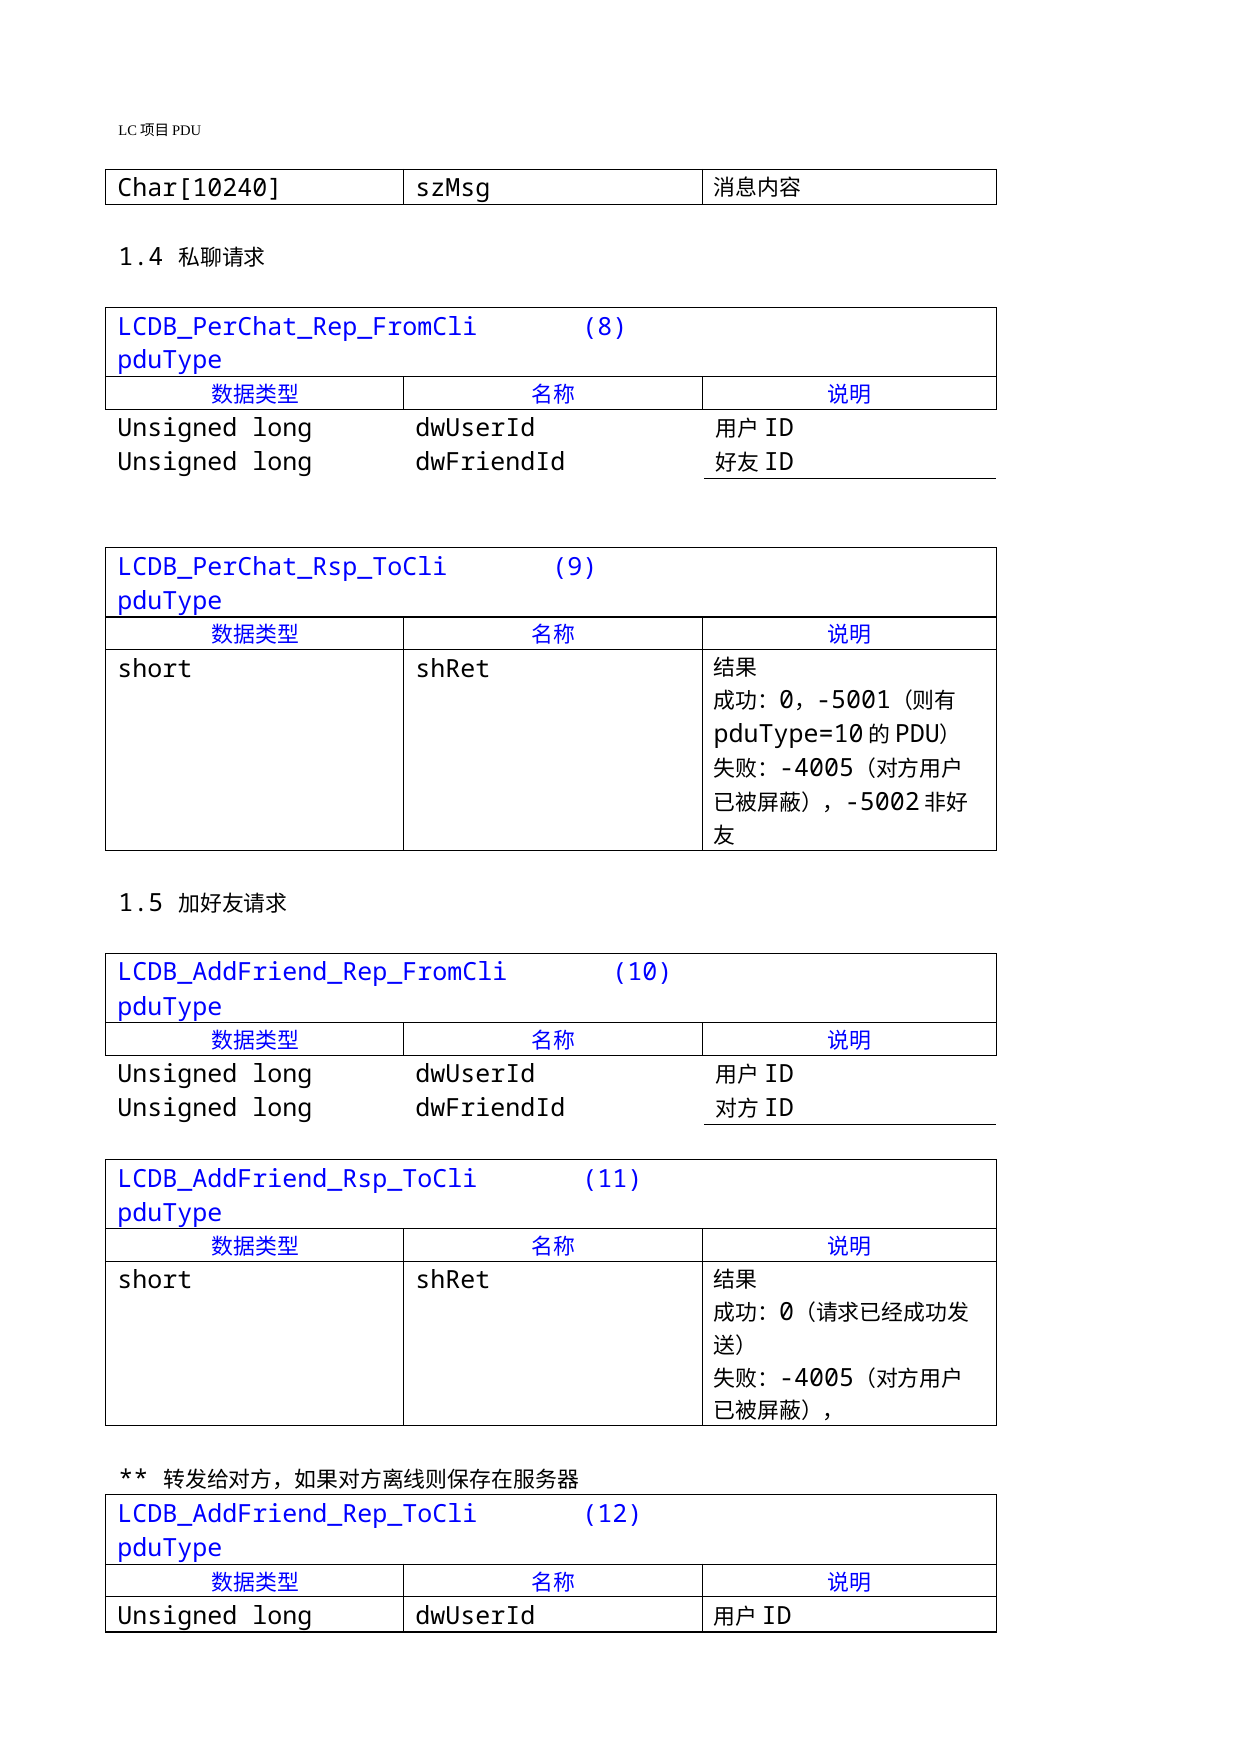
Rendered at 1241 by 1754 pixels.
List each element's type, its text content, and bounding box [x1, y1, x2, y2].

table_cell Unsigned long [106, 444, 404, 478]
table_cell shRet [404, 1262, 702, 1425]
table_cell 说明 [703, 1229, 996, 1261]
table_cell szMsg [404, 170, 702, 204]
table_cell 说明 [703, 377, 996, 409]
table_header LCDB_PerChat_Rep_FromCli (8) pduType [106, 308, 996, 376]
table_cell dwFriendId [404, 1090, 704, 1124]
table_cell 数据类型 [106, 618, 403, 649]
table_cell 消息内容 [703, 170, 996, 204]
table_cell 用户ID [703, 1597, 996, 1631]
table_header LCDB_AddFriend_Rep_ToCli (12) pduType [106, 1495, 996, 1563]
table_cell dwFriendId [404, 444, 704, 478]
table_cell Unsigned long [106, 1090, 404, 1124]
table_cell 对方ID [704, 1090, 996, 1124]
table_cell Unsigned long [106, 1597, 403, 1631]
table_cell 名称 [404, 1023, 702, 1055]
table_cell 数据类型 [106, 1023, 403, 1055]
table_cell shRet [404, 650, 702, 850]
table_cell Unsigned long [106, 1056, 404, 1090]
text 1.5 加好友请求 [118, 885, 1122, 919]
table_cell 数据类型 [106, 1229, 403, 1261]
table_cell dwUserId [404, 410, 704, 444]
table_cell short [106, 650, 403, 850]
text 1.4 私聊请求 [118, 239, 1122, 273]
table_cell Char[10240] [106, 170, 403, 204]
table_cell 好友ID [704, 444, 996, 478]
table_header LCDB_AddFriend_Rsp_ToCli (11) pduType [106, 1160, 996, 1228]
table_cell 说明 [703, 1023, 996, 1055]
table_cell dwUserId [404, 1597, 702, 1631]
table_cell 名称 [404, 618, 702, 649]
table_cell 数据类型 [106, 1565, 403, 1596]
table_cell Unsigned long [106, 410, 404, 444]
table_cell 名称 [404, 377, 702, 409]
text ** 转发给对方，如果对方离线则保存在服务器 [118, 1460, 1122, 1494]
table_cell 名称 [404, 1229, 702, 1261]
table_cell short [106, 1262, 403, 1425]
table_cell 说明 [703, 1565, 996, 1596]
table_cell 名称 [404, 1565, 702, 1596]
table_cell 用户ID [704, 410, 996, 444]
table_cell 用户ID [704, 1056, 996, 1090]
table_cell 结果 成功：0，-5001（则有pduType=10的PDU） 失败：-4005（对方用户已被屏蔽），-5002非好友 [703, 650, 996, 850]
table_cell dwUserId [404, 1056, 704, 1090]
table_cell 数据类型 [106, 377, 403, 409]
table_header LCDB_PerChat_Rsp_ToCli (9) pduType [106, 548, 996, 616]
table_cell 结果 成功：0（请求已经成功发送） 失败：-4005（对方用户已被屏蔽）， [703, 1262, 996, 1425]
table_cell 说明 [703, 618, 996, 649]
table_header LCDB_AddFriend_Rep_FromCli (10) pduType [106, 954, 996, 1022]
